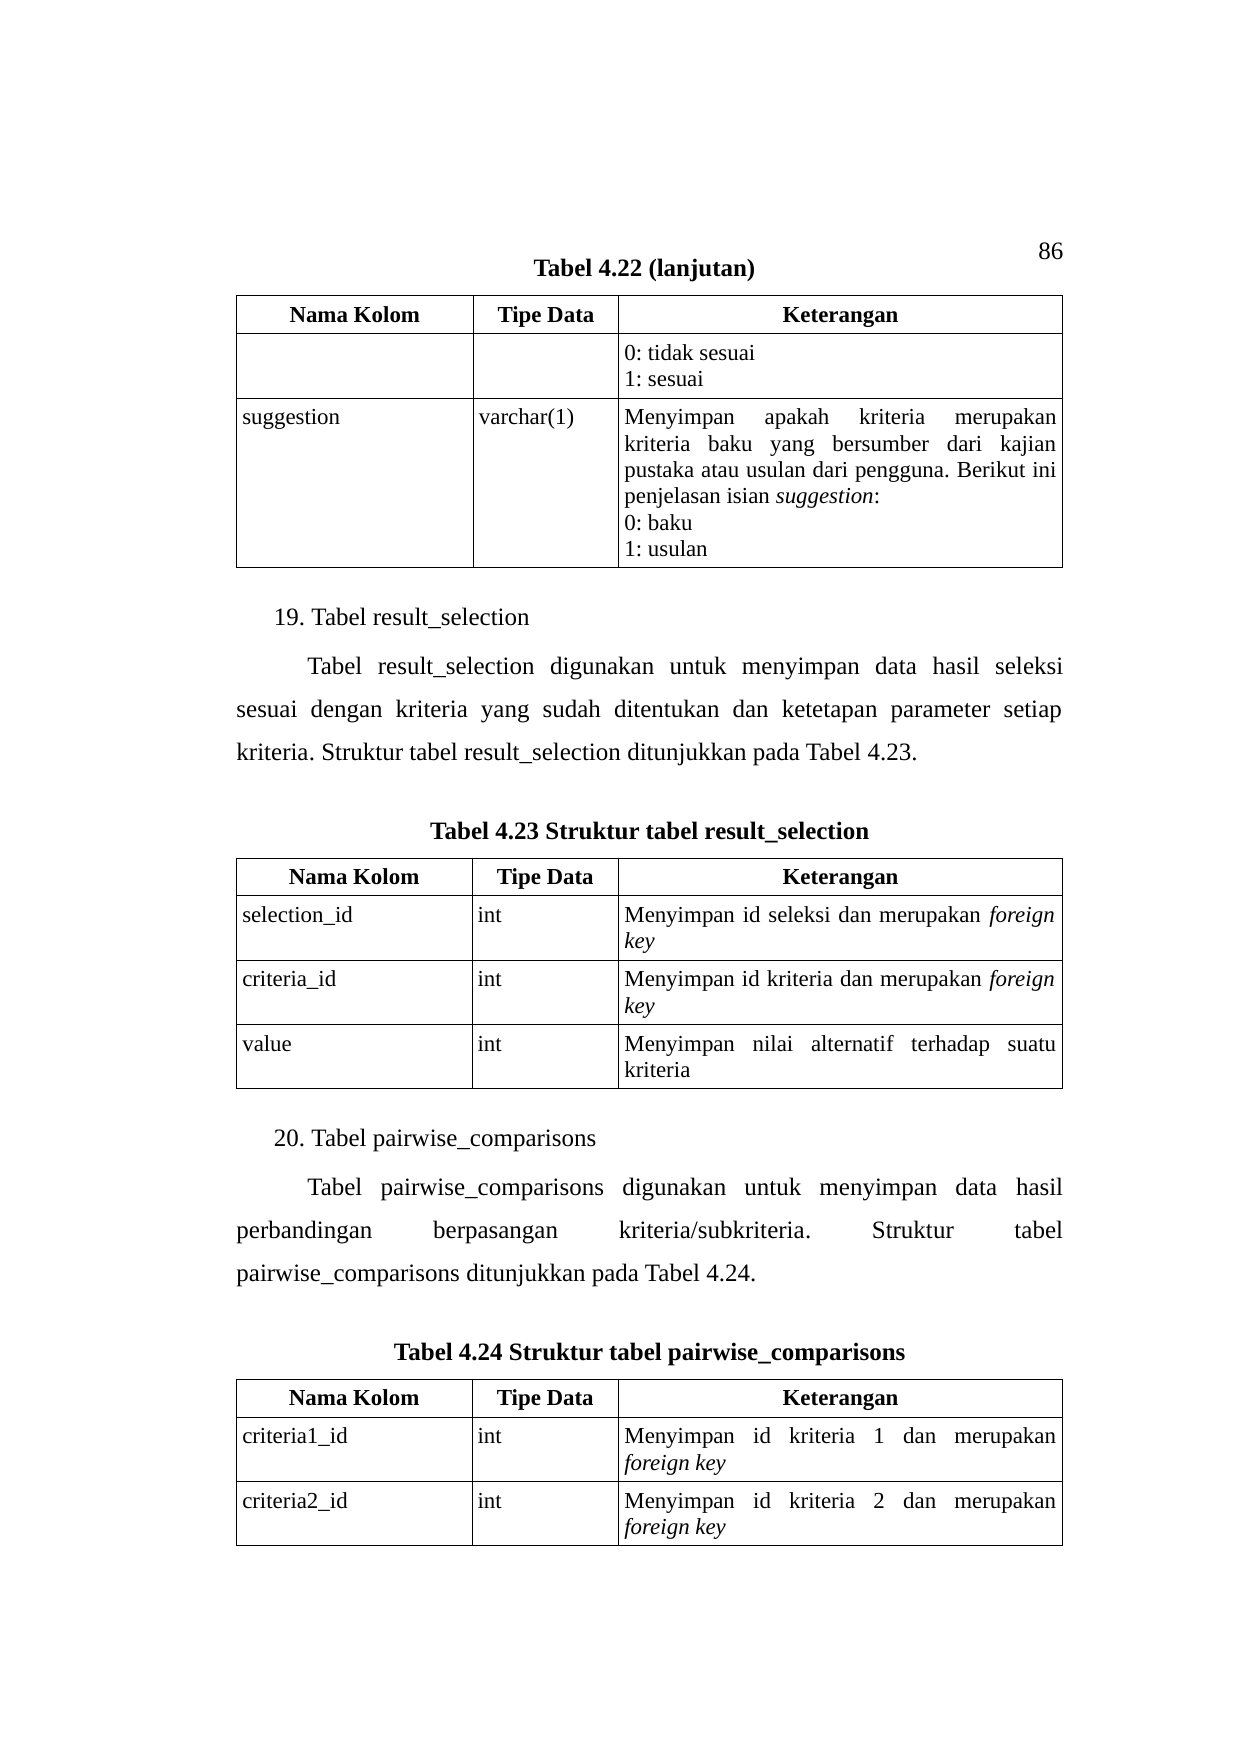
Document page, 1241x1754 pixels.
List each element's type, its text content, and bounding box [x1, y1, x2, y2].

table_header Nama Kolom [237, 296, 473, 333]
text Tabel 4.22 (lanjutan) [267, 253, 1022, 282]
table_header Tipe Data [473, 859, 618, 895]
table_cell Menyimpan id kriteria 2 dan merupakan foreign key [619, 1482, 1062, 1545]
table_header Keterangan [619, 1380, 1062, 1417]
table_cell [474, 334, 618, 397]
table_cell suggestion [237, 399, 473, 567]
table_cell Menyimpan nilai alternatif terhadap suatu kriteria [619, 1025, 1062, 1088]
table_cell Menyimpan apakah kriteria merupakan kriteria baku yang bersumber dari kajian pustaka atau usulan dari pengguna. Berikut ini penjelasan isian suggestion: 0: baku 1: usulan [619, 399, 1062, 567]
table_cell criteria_id [237, 961, 472, 1024]
table_cell Menyimpan id kriteria dan merupakan foreign key [619, 961, 1062, 1024]
table_cell 0: tidak sesuai 1: sesuai [619, 334, 1062, 397]
table_cell int [473, 896, 618, 960]
text Tabel result_selection digunakan untuk menyimpan data hasil seleksi sesuai dengan kriteria yang sudah ditentukan dan ketetapan parameter setiap kriteria. Struktur tabel result_selection ditunjukkan pada Tabel 4.23. [236, 651, 1063, 766]
table_cell int [473, 1418, 618, 1481]
table_cell int [473, 961, 618, 1024]
table_cell [237, 334, 473, 397]
table_cell int [473, 1025, 618, 1088]
table_header Keterangan [619, 296, 1062, 333]
table_cell selection_id [237, 896, 472, 960]
table_header Tipe Data [474, 296, 618, 333]
text Tabel pairwise_comparisons digunakan untuk menyimpan data hasil perbandingan berpasangan kriteria/subkriteria. Struktur tabel pairwise_comparisons ditunjukkan pada Tabel 4.24. [236, 1172, 1063, 1287]
table_header Tipe Data [473, 1380, 618, 1417]
table_cell criteria1_id [237, 1418, 472, 1481]
table_cell criteria2_id [237, 1482, 472, 1545]
table_cell varchar(1) [474, 399, 618, 567]
table_cell Menyimpan id seleksi dan merupakan foreign key [619, 896, 1062, 960]
list Tabel result_selection [274, 602, 1063, 631]
table_cell Menyimpan id kriteria 1 dan merupakan foreign key [619, 1418, 1062, 1481]
table_header Nama Kolom [237, 1380, 472, 1417]
table_header Keterangan [619, 859, 1062, 895]
table_cell value [237, 1025, 472, 1088]
table_header Nama Kolom [237, 859, 472, 895]
list Tabel pairwise_comparisons [274, 1123, 1063, 1152]
text Tabel 4.23 Struktur tabel result_selection [236, 816, 1063, 845]
table_cell int [473, 1482, 618, 1545]
text Tabel 4.24 Struktur tabel pairwise_comparisons [236, 1337, 1063, 1366]
